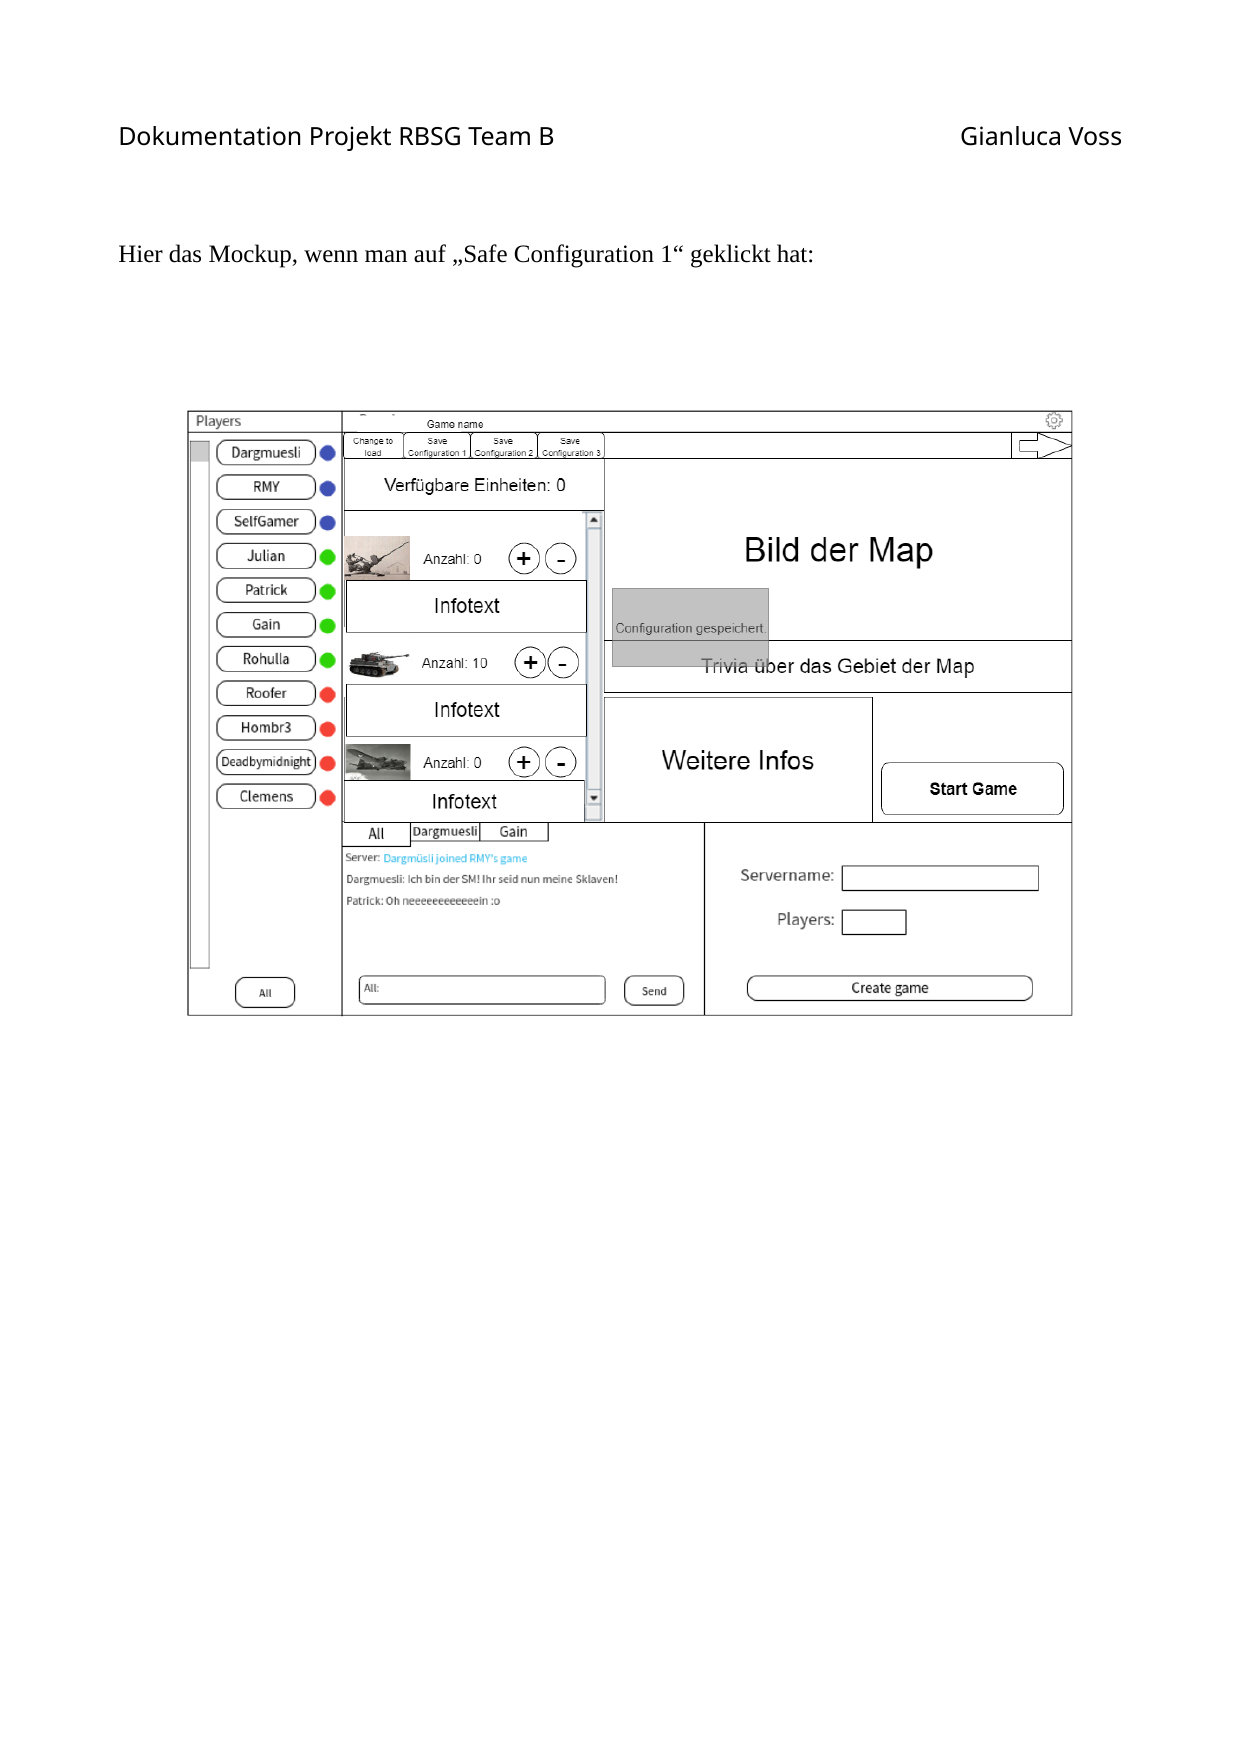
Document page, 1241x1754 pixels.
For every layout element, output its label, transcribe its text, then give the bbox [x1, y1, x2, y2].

text Hier das Mockup, wenn man auf „Safe Configuration 1“ geklickt hat: [118, 239, 1122, 268]
picture [118, 354, 1123, 1126]
